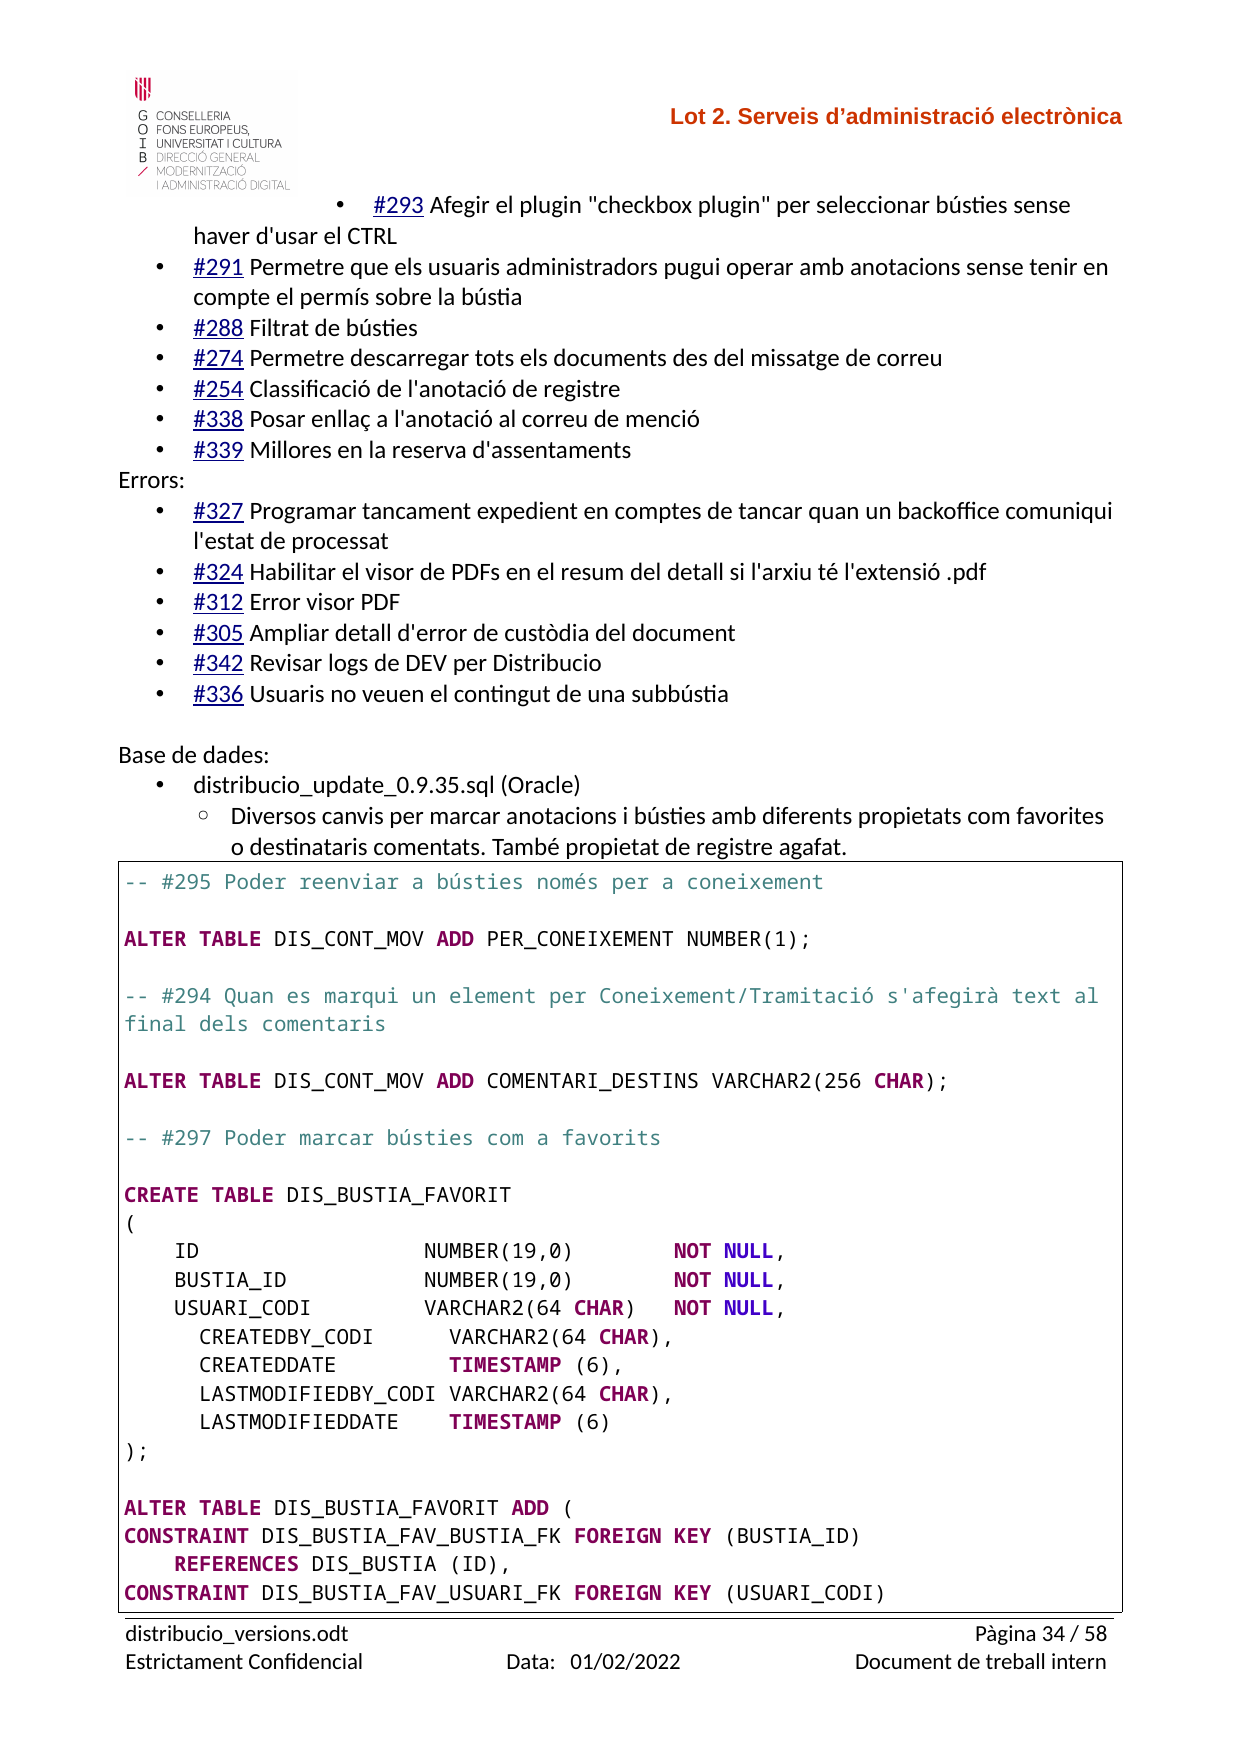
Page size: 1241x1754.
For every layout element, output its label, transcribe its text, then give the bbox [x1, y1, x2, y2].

table_header -- #295 Poder reenviar a bústies només per a coneixement ALTER TABLE DIS_CONT_MOV ADD PER_CONEIXEMENT NUMBER(1); -- #294 Quan es marqui un element per Coneixement/Tramitació s'afegirà text al final dels comentaris ALTER TABLE DIS_CONT_MOV ADD COMENTARI_DESTINS VARCHAR2(256 CHAR); -- #297 Poder marcar bústies com a favorits CREATE TABLE DIS_BUSTIA_FAVORIT ( ID NUMBER(19,0) NOT NULL, BUSTIA_ID NUMBER(19,0) NOT NULL, USUARI_CODI VARCHAR2(64 CHAR) NOT NULL, CREATEDBY_CODI VARCHAR2(64 CHAR), CREATEDDATE TIMESTAMP (6), LASTMODIFIEDBY_CODI VARCHAR2(64 CHAR), LASTMODIFIEDDATE TIMESTAMP (6) ); ALTER TABLE DIS_BUSTIA_FAVORIT ADD ( CONSTRAINT DIS_BUSTIA_FAV_BUSTIA_FK FOREIGN KEY (BUSTIA_ID) REFERENCES DIS_BUSTIA (ID), CONSTRAINT DIS_BUSTIA_FAV_USUARI_FK FOREIGN KEY (USUARI_CODI) [119, 862, 1122, 1612]
list #288 Filtrat de bústies [156, 312, 1122, 342]
list #274 Permetre descarregar tots els documents des del missatge de correu [156, 342, 1122, 373]
list #342 Revisar logs de DEV per Distribucio [156, 647, 1122, 678]
text Base de dades: [118, 739, 1122, 769]
list #339 Millores en la reserva d'assentaments [156, 434, 1122, 464]
list #327 Programar tancament expedient en comptes de tancar quan un backoffice comuniqui l'estat de processat [156, 495, 1122, 556]
list #312 Error visor PDF [156, 586, 1122, 617]
list #305 Ampliar detall d'error de custòdia del document [156, 617, 1122, 647]
list #338 Posar enllaç a l'anotació al correu de menció [156, 403, 1122, 434]
list #293 Afegir el plugin "checkbox plugin" per seleccionar bústies sense haver d'usar el CTRL [156, 190, 1122, 251]
list #291 Permetre que els usuaris administradors pugui operar amb anotacions sense tenir en compte el permís sobre la bústia [156, 251, 1122, 312]
picture [126, 70, 299, 197]
list Diversos canvis per marcar anotacions i bústies amb diferents propietats com favorites o destinataris comentats. També propietat de registre agafat. [193, 800, 1122, 861]
list #324 Habilitar el visor de PDFs en el resum del detall si l'arxiu té l'extensió .pdf [156, 556, 1122, 586]
list distribucio_update_0.9.35.sql (Oracle) [156, 769, 1122, 800]
list #254 Classificació de l'anotació de registre [156, 373, 1122, 403]
text Errors: [118, 464, 1122, 495]
list #336 Usuaris no veuen el contingut de una subbústia [156, 678, 1122, 708]
